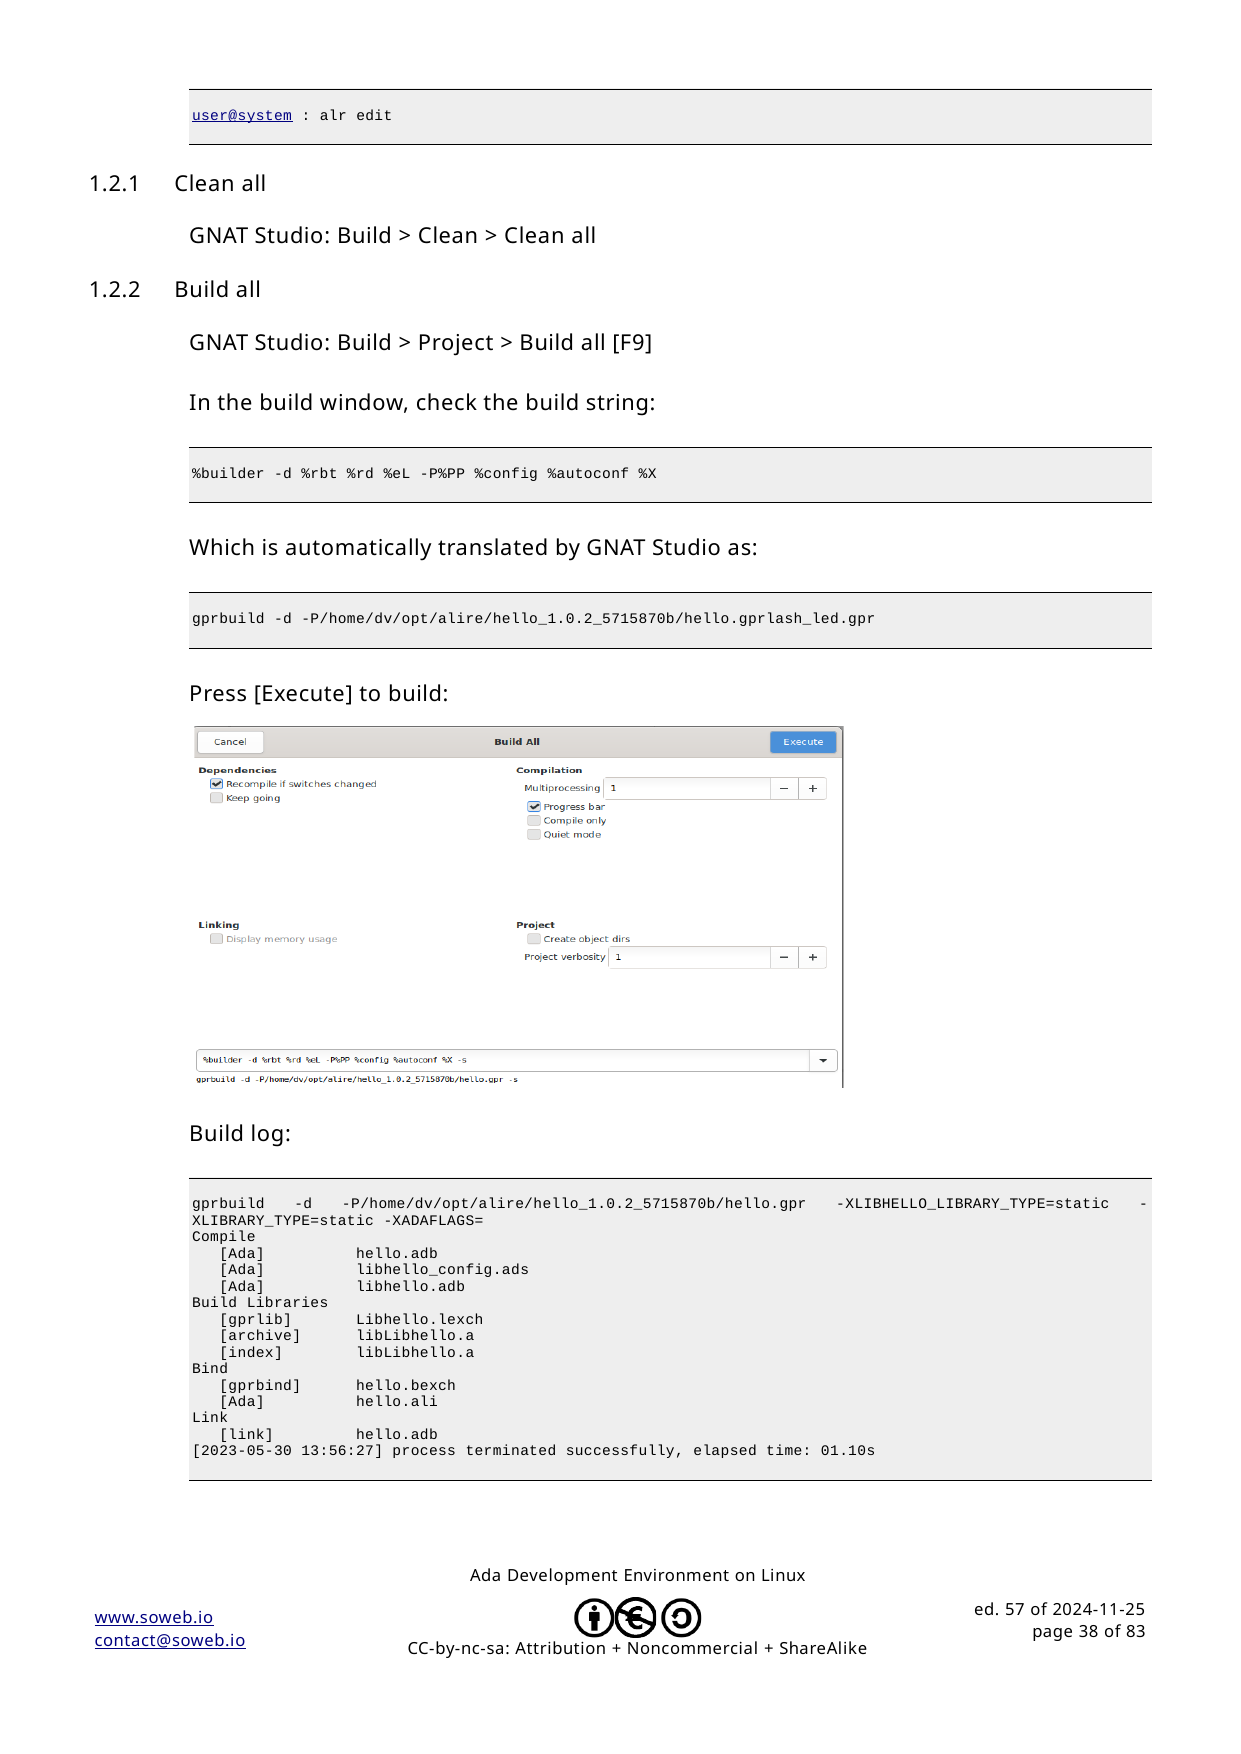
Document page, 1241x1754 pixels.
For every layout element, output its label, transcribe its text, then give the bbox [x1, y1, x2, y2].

list [Ada] hello.adb [189, 1243, 1152, 1260]
list gprbuild -d -P/home/dv/opt/alire/hello_1.0.2_5715870b/hello.gpr -XLIBHELLO_LIBRARY_TYPE=static -XLIBRARY_TYPE=static -XADAFLAGS= [189, 1179, 1152, 1227]
list [index] libLibhello.a [189, 1342, 1152, 1358]
list %builder -d %rbt %rd %eL -P%PP %config %autoconf %X [189, 448, 1152, 502]
list [2023-05-30 13:56:27] process terminated successfully, elapsed time: 01.10s [189, 1441, 1152, 1480]
list [gprbind] hello.bexch [189, 1375, 1152, 1391]
text Press [Execute] to build: [189, 678, 1152, 708]
list Bind [189, 1358, 1152, 1375]
picture [194, 726, 844, 1088]
text Build log: [189, 1117, 1152, 1147]
picture [660, 1597, 702, 1638]
subtitle Build all [88, 274, 1152, 315]
list [Ada] hello.ali [189, 1391, 1152, 1408]
list user@system : alr edit [189, 90, 1152, 144]
text Which is automatically translated by GNAT Studio as: [189, 532, 1152, 562]
text GNAT Studio: Build > Clean > Clean all [189, 220, 1152, 250]
list [gprlib] Libhello.lexch [189, 1309, 1152, 1326]
list Build Libraries [189, 1293, 1152, 1309]
list [archive] libLibhello.a [189, 1326, 1152, 1342]
list [Ada] libhello.adb [189, 1276, 1152, 1293]
list Compile [189, 1227, 1152, 1243]
subtitle Clean all [88, 168, 1152, 209]
picture [573, 1597, 657, 1638]
text GNAT Studio: Build > Project > Build all [F9] In the build window, check the build string: [189, 327, 1152, 417]
list [link] hello.adb [189, 1424, 1152, 1441]
list Link [189, 1408, 1152, 1424]
list [Ada] libhello_config.ads [189, 1260, 1152, 1276]
list gprbuild -d -P/home/dv/opt/alire/hello_1.0.2_5715870b/hello.gprlash_led.gpr [189, 593, 1152, 648]
